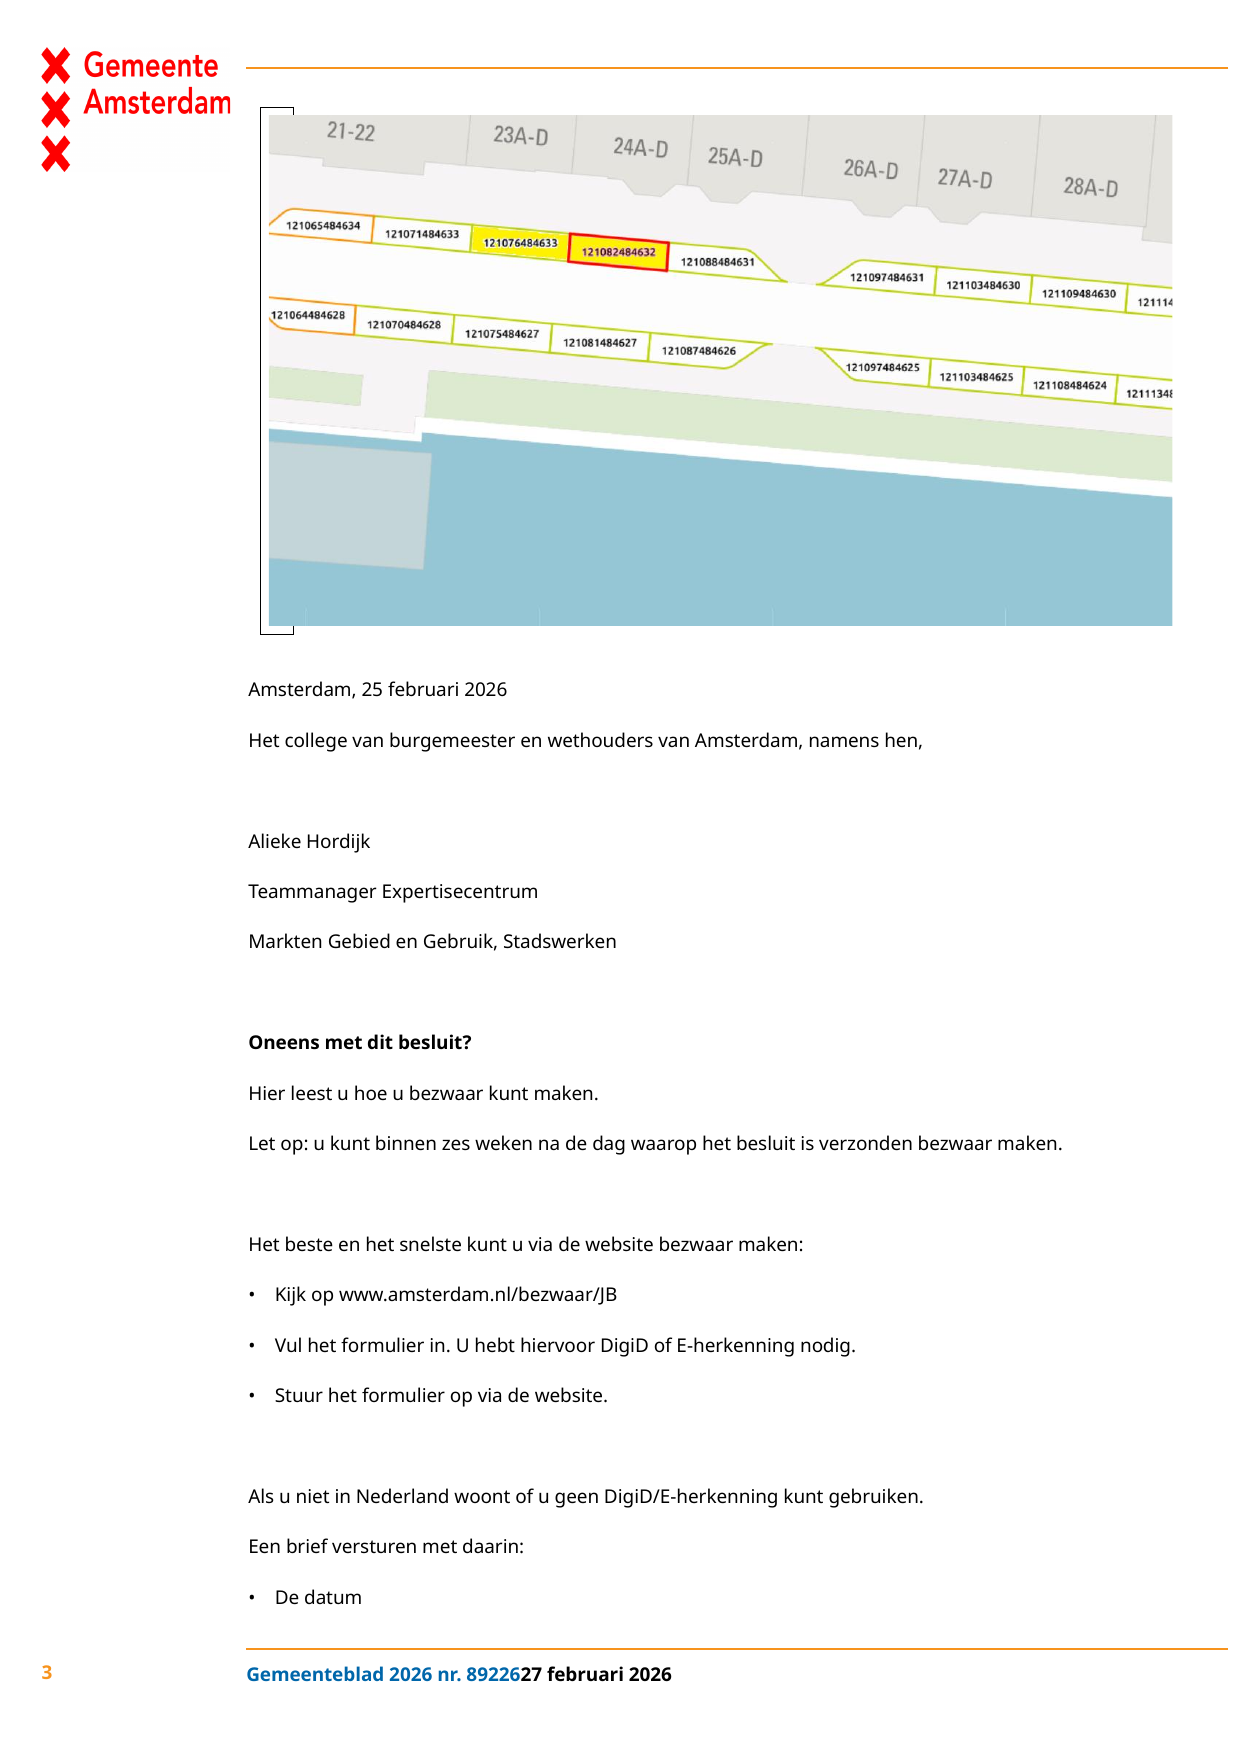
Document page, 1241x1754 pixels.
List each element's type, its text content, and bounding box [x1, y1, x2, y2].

text Het college van burgemeester en wethouders van Amsterdam, namens hen, [248, 727, 1152, 753]
text Amsterdam, 25 februari 2026 [248, 677, 1152, 702]
text Alieke Hordijk [248, 828, 1152, 853]
text • Stuur het formulier op via de website. [248, 1382, 1152, 1408]
text Het beste en het snelste kunt u via de website bezwaar maken: [248, 1231, 1152, 1257]
text • Vul het formulier in. U hebt hiervoor DigiD of E-herkenning nodig. [248, 1332, 1152, 1358]
text Als u niet in Nederland woont of u geen DigiD/E-herkenning kunt gebruiken. [248, 1483, 1152, 1509]
picture [268, 115, 1173, 626]
text • Kijk op www.amsterdam.nl/bezwaar/JB [248, 1282, 1152, 1307]
text • De datum [248, 1584, 1152, 1610]
text Een brief versturen met daarin: [248, 1534, 1152, 1559]
text Teammanager Expertisecentrum [248, 878, 1152, 904]
text Let op: u kunt binnen zes weken na de dag waarop het besluit is verzonden bezwaar maken. [248, 1130, 1152, 1156]
picture [41, 47, 231, 172]
text Markten Gebied en Gebruik, Stadswerken [248, 929, 1152, 954]
text Oneens met dit besluit? [248, 1029, 1152, 1055]
text Hier leest u hoe u bezwaar kunt maken. [248, 1080, 1152, 1106]
